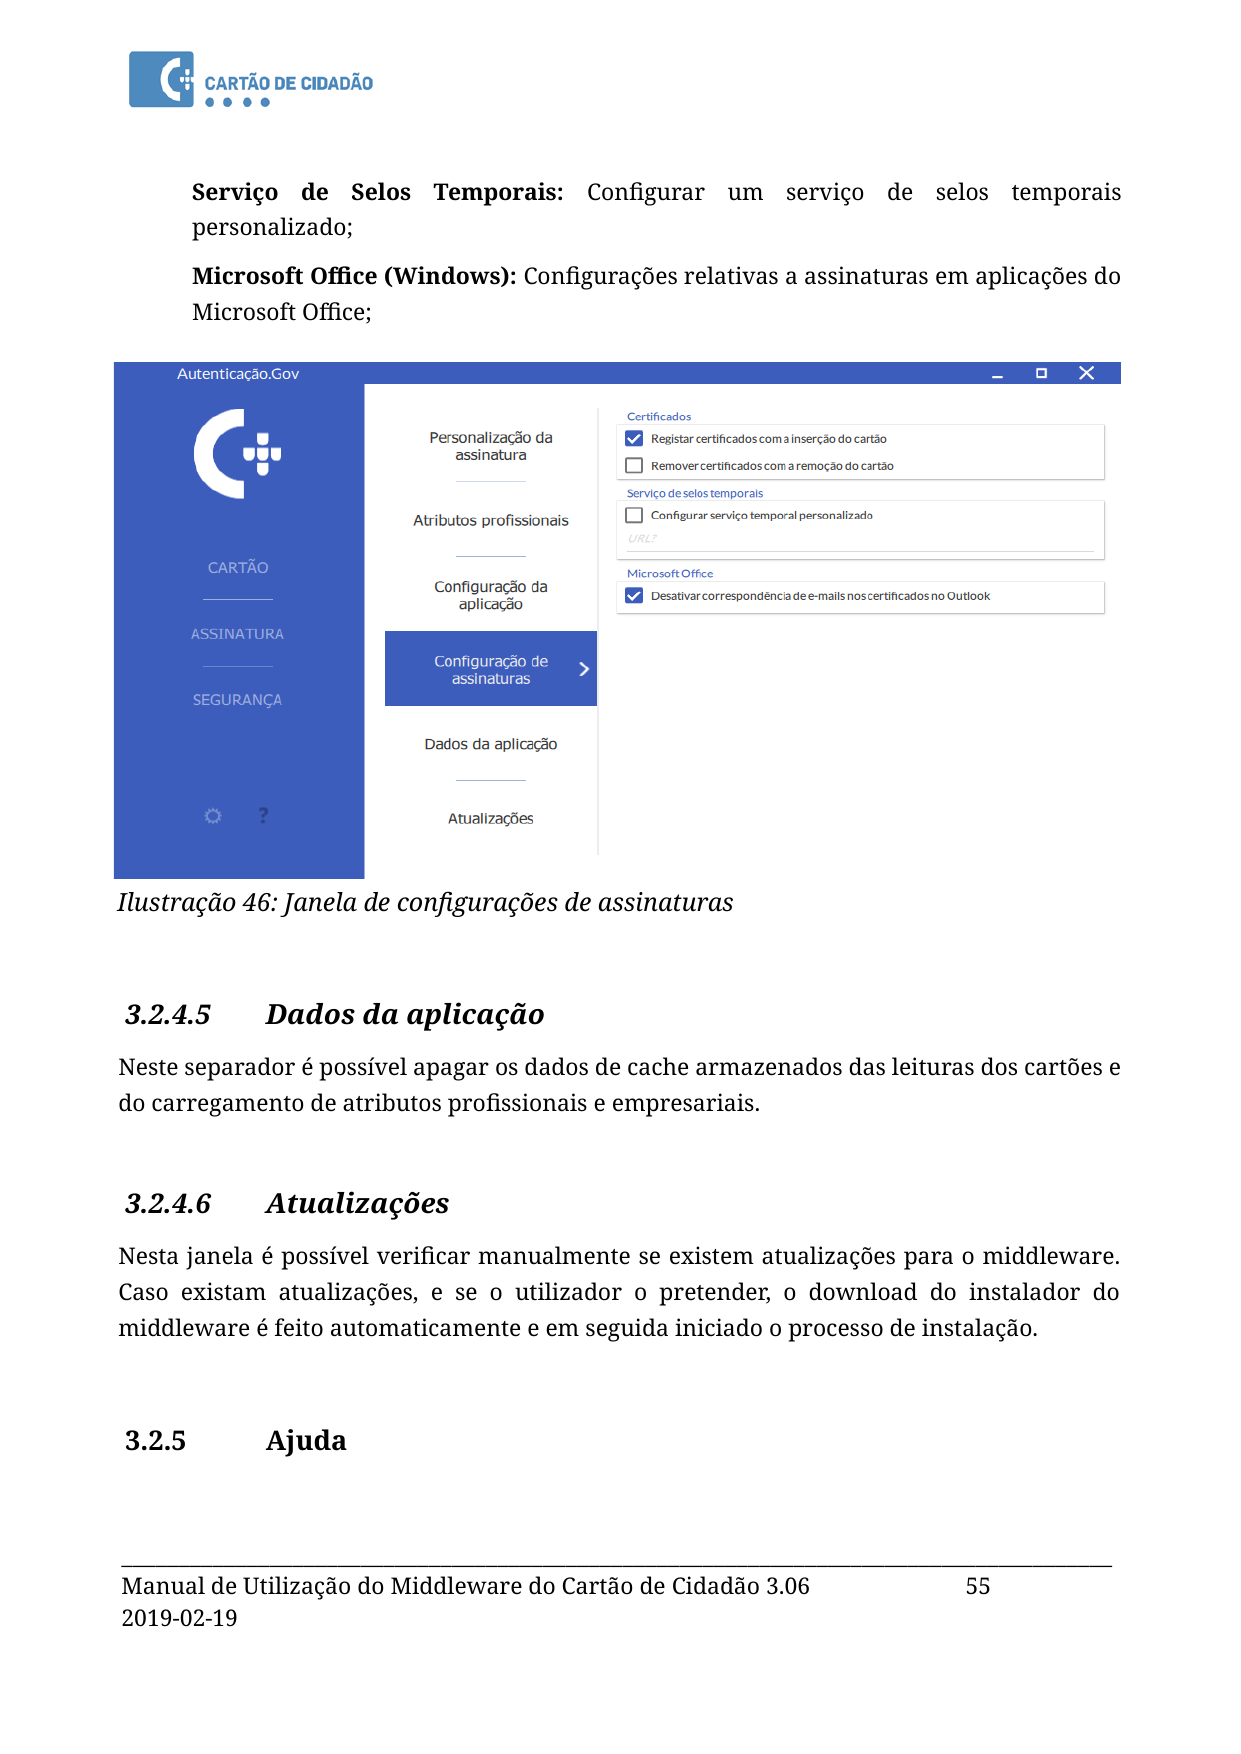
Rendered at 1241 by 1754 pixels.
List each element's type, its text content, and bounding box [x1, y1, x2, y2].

picture [127, 45, 420, 115]
text Serviço de Selos Temporais: Configurar um serviço de selos temporais personalizado; [192, 175, 1122, 243]
text Nesta janela é possível verificar manualmente se existem atualizações para o middleware. Caso existam atualizações, e se o utilizador o pretender, o download do instalador do middleware é feito automaticamente e em seguida iniciado o processo de instalação. [118, 1240, 1122, 1343]
text Ilustração 46: Janela de configurações de assinaturas [117, 879, 1118, 918]
text Microsoft Office (Windows): Configurações relativas a assinaturas em aplicações do Microsoft Office; [192, 260, 1122, 327]
subtitle Dados da aplicação [118, 995, 1122, 1033]
text Neste separador é possível apagar os dados de cache armazenados das leituras dos cartões e do carregamento de atributos profissionais e empresariais. [118, 1051, 1122, 1118]
subtitle Atualizações [118, 1184, 1122, 1222]
subtitle Ajuda [118, 1421, 1122, 1458]
picture [113, 362, 1121, 879]
